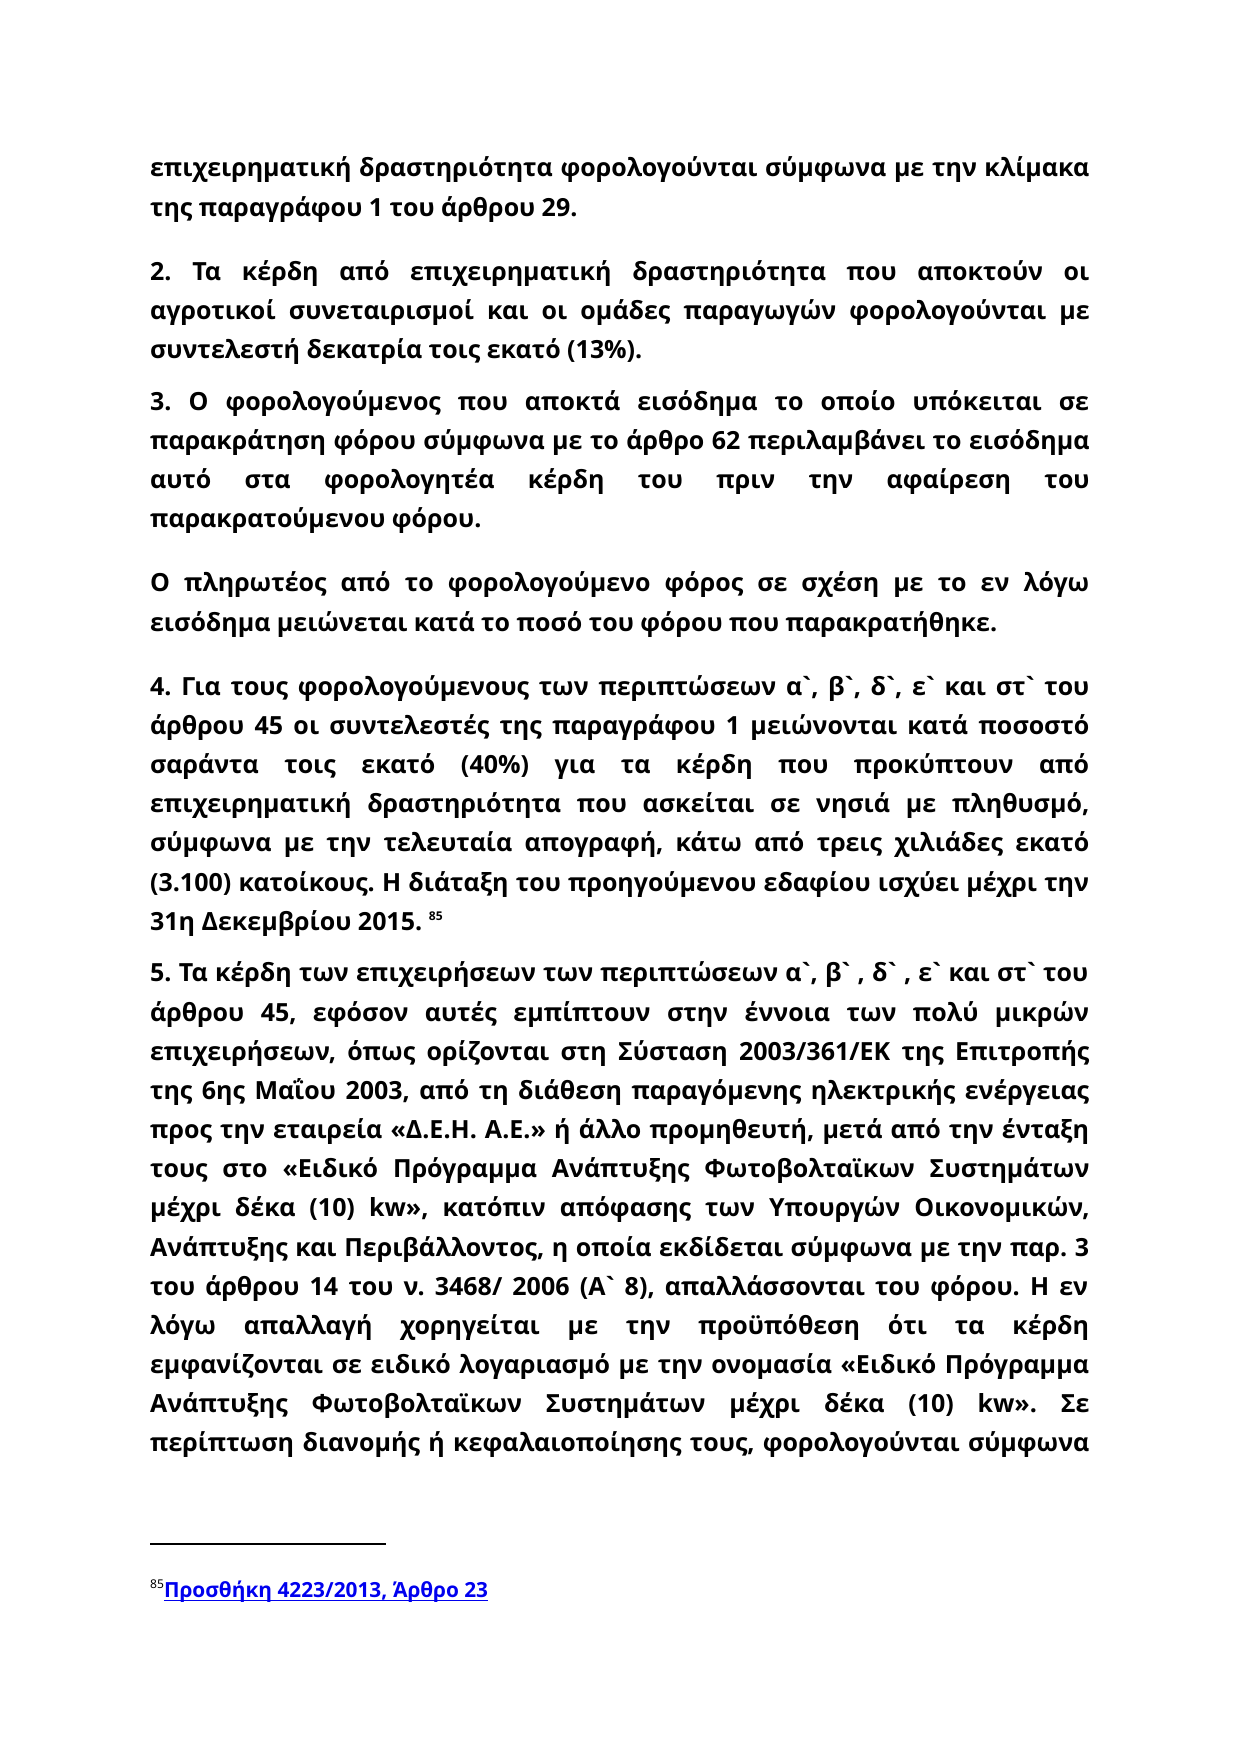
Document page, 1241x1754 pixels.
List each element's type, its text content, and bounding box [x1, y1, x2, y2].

text Ο πληρωτέος από το φορολογούμενο φόρος σε σχέση με το εν λόγω εισόδημα μειώνεται κατά το ποσό του φόρου που παρακρατήθηκε. [150, 565, 1090, 638]
text 5. Τα κέρδη των επιχειρήσεων των περιπτώσεων α`, β` , δ` , ε` και στ` του άρθρου 45, εφόσον αυτές εμπίπτουν στην έννοια των πολύ μικρών επιχειρήσεων, όπως ορίζονται στη Σύσταση 2003/361/ΕΚ της Επιτροπής της 6ης Μαΐου 2003, από τη διάθεση παραγόμενης ηλεκτρικής ενέργειας προς την εταιρεία «Δ.Ε.Η. Α.Ε.» ή άλλο προμηθευτή, μετά από την ένταξη τους στο «Ειδικό Πρόγραμμα Ανάπτυξης Φωτοβολταϊκων Συστημάτων μέχρι δέκα (10) kw», κατόπιν απόφασης των Υπουργών Οικονομικών, Ανάπτυξης και Περιβάλλοντος, η οποία εκδίδεται σύμφωνα με την παρ. 3 του άρθρου 14 του ν. 3468/ 2006 (Α` 8), απαλλάσσονται του φόρου. Η εν λόγω απαλλαγή χορηγείται με την προϋπόθεση ότι τα κέρδη εμφανίζονται σε ειδικό λογαριασμό με την ονομασία «Ειδικό Πρόγραμμα Ανάπτυξης Φωτοβολταϊκων Συστημάτων μέχρι δέκα (10) kw». Σε περίπτωση διανομής ή κεφαλαιοποίησης τους, φορολογούνται σύμφωνα [150, 955, 1090, 1459]
text Προσθήκη 4223/2013, Άρθρο 23 [150, 1576, 1090, 1604]
text 4. Για τους φορολογούμενους των περιπτώσεων α`, β`, δ`, ε` και στ` του άρθρου 45 οι συντελεστές της παραγράφου 1 μειώνονται κατά ποσοστό σαράντα τοις εκατό (40%) για τα κέρδη που προκύπτουν από επιχειρηματική δραστηριότητα που ασκείται σε νησιά με πληθυσμό, σύμφωνα με την τελευταία απογραφή, κάτω από τρεις χιλιάδες εκατό (3.100) κατοίκους. Η διάταξη του προηγούμενου εδαφίου ισχύει μέχρι την 31η Δεκεμβρίου 2015. [150, 668, 1090, 937]
text 2. Τα κέρδη από επιχειρηματική δραστηριότητα που αποκτούν οι αγροτικοί συνεταιρισμοί και οι ομάδες παραγωγών φορολογούνται με συντελεστή δεκατρία τοις εκατό (13%). [150, 253, 1090, 366]
text 3. Ο φορολογούμενος που αποκτά εισόδημα το οποίο υπόκειται σε παρακράτηση φόρου σύμφωνα με το άρθρο 62 περιλαμβάνει το εισόδημα αυτό στα φορολογητέα κέρδη του πριν την αφαίρεση του παρακρατούμενου φόρου. [150, 383, 1090, 535]
text επιχειρηματική δραστηριότητα φορολογούνται σύμφωνα με την κλίμακα της παραγράφου 1 του άρθρου 29. [150, 150, 1090, 223]
